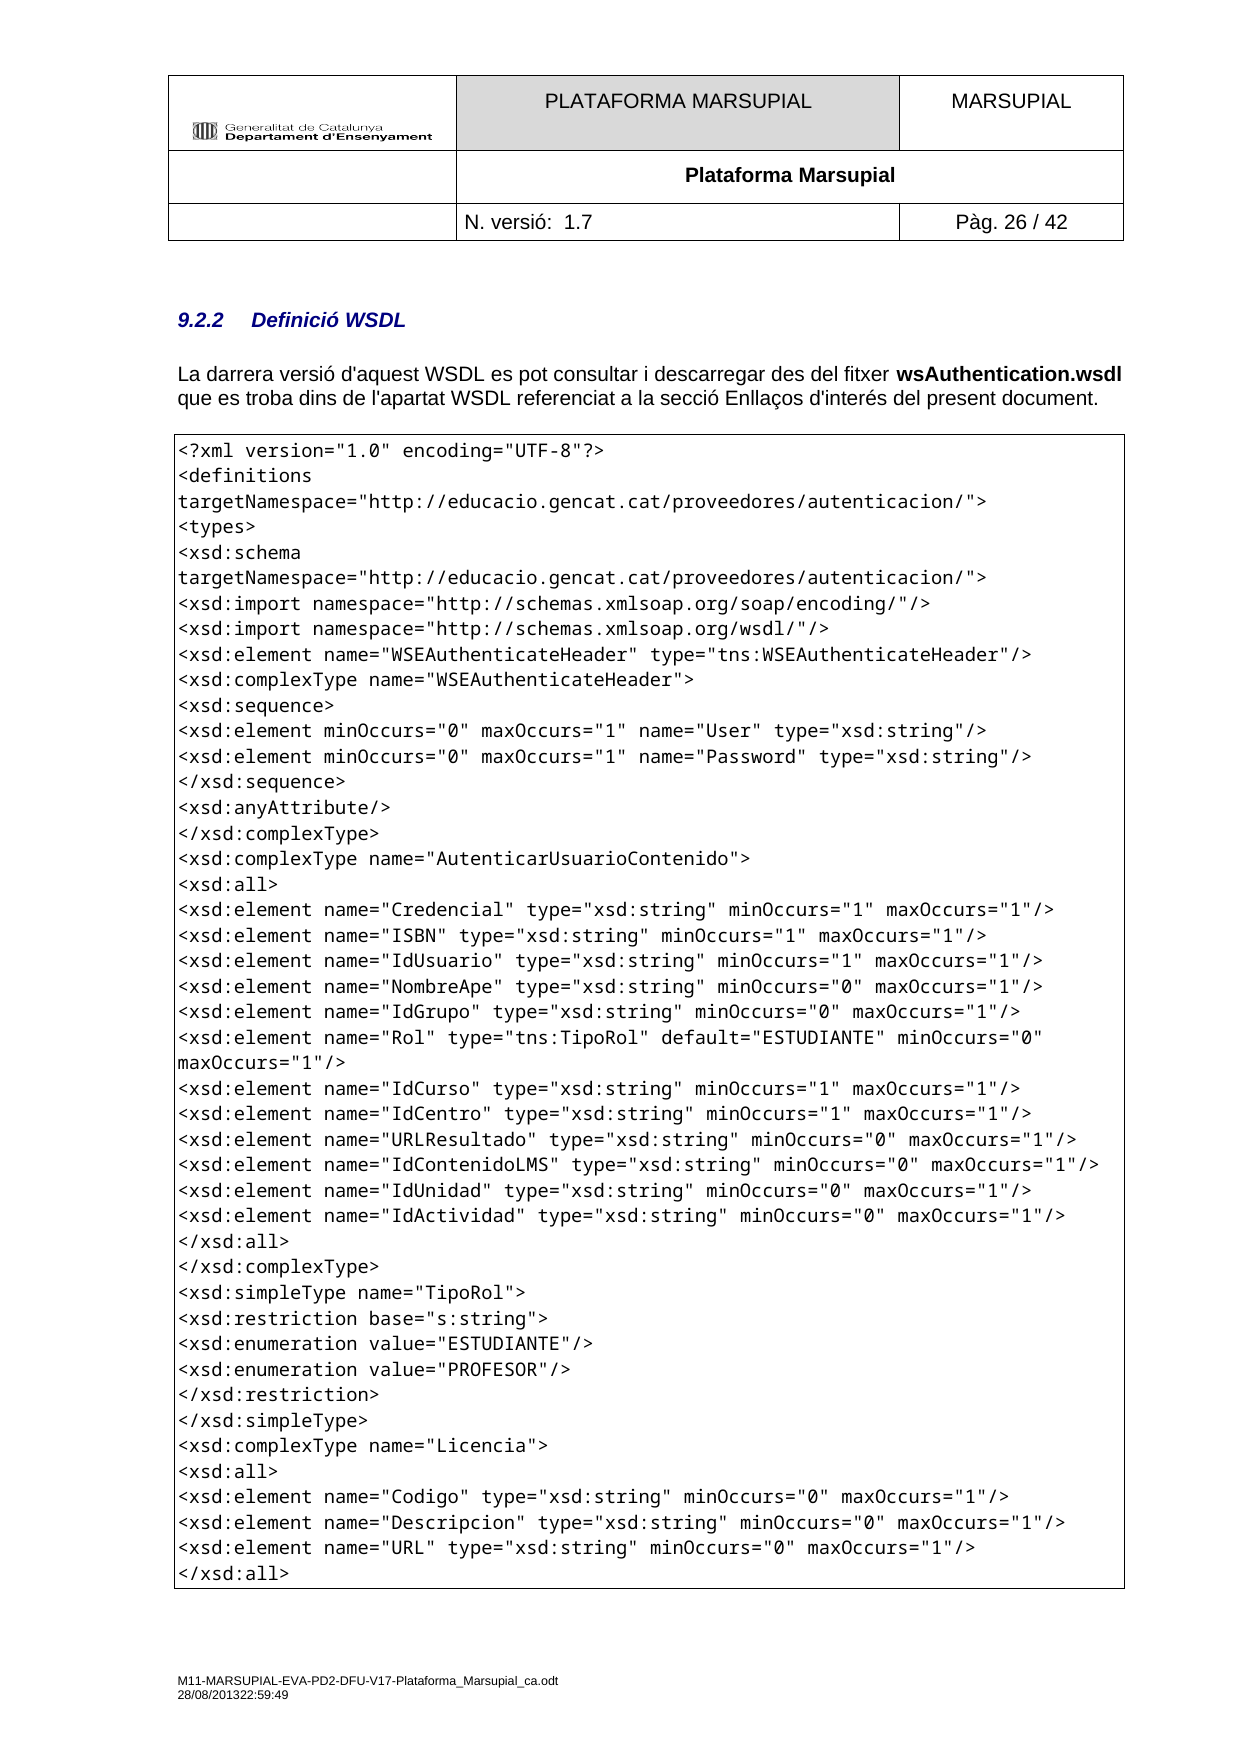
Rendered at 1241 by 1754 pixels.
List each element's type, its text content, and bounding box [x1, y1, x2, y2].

text <xsd:schema targetNamespace="http://educacio.gencat.cat/proveedores/autenticacion/"> [177, 539, 1122, 590]
text <xsd:element name="Descripcion" type="xsd:string" minOccurs="0" maxOccurs="1"/> [177, 1509, 1122, 1534]
text <xsd:anyAttribute/> [177, 794, 1122, 820]
text <?xml version="1.0" encoding="UTF-8"?> [175, 435, 1124, 463]
text <xsd:complexType name="WSEAuthenticateHeader"> [177, 667, 1122, 692]
text <xsd:element name="IdCurso" type="xsd:string" minOccurs="1" maxOccurs="1"/> [177, 1075, 1122, 1101]
subtitle Definició WSDL [177, 308, 1122, 332]
text <xsd:all> [177, 1458, 1122, 1483]
text <xsd:import namespace="http://schemas.xmlsoap.org/soap/encoding/"/> [177, 590, 1122, 616]
text <xsd:element minOccurs="0" maxOccurs="1" name="Password" type="xsd:string"/> [177, 743, 1122, 769]
text <xsd:element name="Credencial" type="xsd:string" minOccurs="1" maxOccurs="1"/> [177, 896, 1122, 922]
text La darrera versió d'aquest WSDL es pot consultar i descarregar des del fitxer wsAuthentication.wsdl que es troba dins de l'apartat WSDL referenciat a la secció Enllaços d'interés del present document. [177, 362, 1122, 410]
text <xsd:element name="IdCentro" type="xsd:string" minOccurs="1" maxOccurs="1"/> [177, 1101, 1122, 1126]
text <xsd:element name="IdUsuario" type="xsd:string" minOccurs="1" maxOccurs="1"/> [177, 947, 1122, 973]
text <xsd:element name="IdGrupo" type="xsd:string" minOccurs="0" maxOccurs="1"/> [177, 998, 1122, 1024]
text <definitions targetNamespace="http://educacio.gencat.cat/proveedores/autenticacion/"> [177, 463, 1122, 514]
text </xsd:sequence> [177, 769, 1122, 794]
text <xsd:complexType name="Licencia"> [177, 1432, 1122, 1458]
text <xsd:enumeration value="PROFESOR"/> [177, 1356, 1122, 1381]
text </xsd:restriction> [177, 1381, 1122, 1407]
text <xsd:element name="IdContenidoLMS" type="xsd:string" minOccurs="0" maxOccurs="1"/> [177, 1152, 1122, 1177]
text <xsd:element name="URL" type="xsd:string" minOccurs="0" maxOccurs="1"/> [177, 1534, 1122, 1557]
text <xsd:element name="IdActividad" type="xsd:string" minOccurs="0" maxOccurs="1"/> [177, 1203, 1122, 1228]
text </xsd:all> [177, 1228, 1122, 1254]
text </xsd:all> [175, 1557, 1124, 1588]
text <types> [177, 514, 1122, 539]
text <xsd:enumeration value="ESTUDIANTE"/> [177, 1330, 1122, 1356]
text <xsd:sequence> [177, 692, 1122, 718]
text </xsd:simpleType> [177, 1407, 1122, 1432]
text <xsd:element name="Codigo" type="xsd:string" minOccurs="0" maxOccurs="1"/> [177, 1483, 1122, 1509]
text <xsd:complexType name="AutenticarUsuarioContenido"> [177, 845, 1122, 871]
text <xsd:element name="NombreApe" type="xsd:string" minOccurs="0" maxOccurs="1"/> [177, 973, 1122, 998]
text <xsd:element minOccurs="0" maxOccurs="1" name="User" type="xsd:string"/> [177, 718, 1122, 743]
text <xsd:simpleType name="TipoRol"> [177, 1279, 1122, 1305]
text <xsd:import namespace="http://schemas.xmlsoap.org/wsdl/"/> [177, 616, 1122, 641]
text <xsd:all> [177, 871, 1122, 896]
text <xsd:element name="ISBN" type="xsd:string" minOccurs="1" maxOccurs="1"/> [177, 922, 1122, 947]
text <xsd:element name="IdUnidad" type="xsd:string" minOccurs="0" maxOccurs="1"/> [177, 1177, 1122, 1203]
text </xsd:complexType> [177, 820, 1122, 845]
text </xsd:complexType> [177, 1254, 1122, 1279]
text <xsd:element name="Rol" type="tns:TipoRol" default="ESTUDIANTE" minOccurs="0" maxOccurs="1"/> [177, 1024, 1122, 1075]
text <xsd:restriction base="s:string"> [177, 1305, 1122, 1330]
text <xsd:element name="WSEAuthenticateHeader" type="tns:WSEAuthenticateHeader"/> [177, 641, 1122, 667]
text <xsd:element name="URLResultado" type="xsd:string" minOccurs="0" maxOccurs="1"/> [177, 1126, 1122, 1152]
